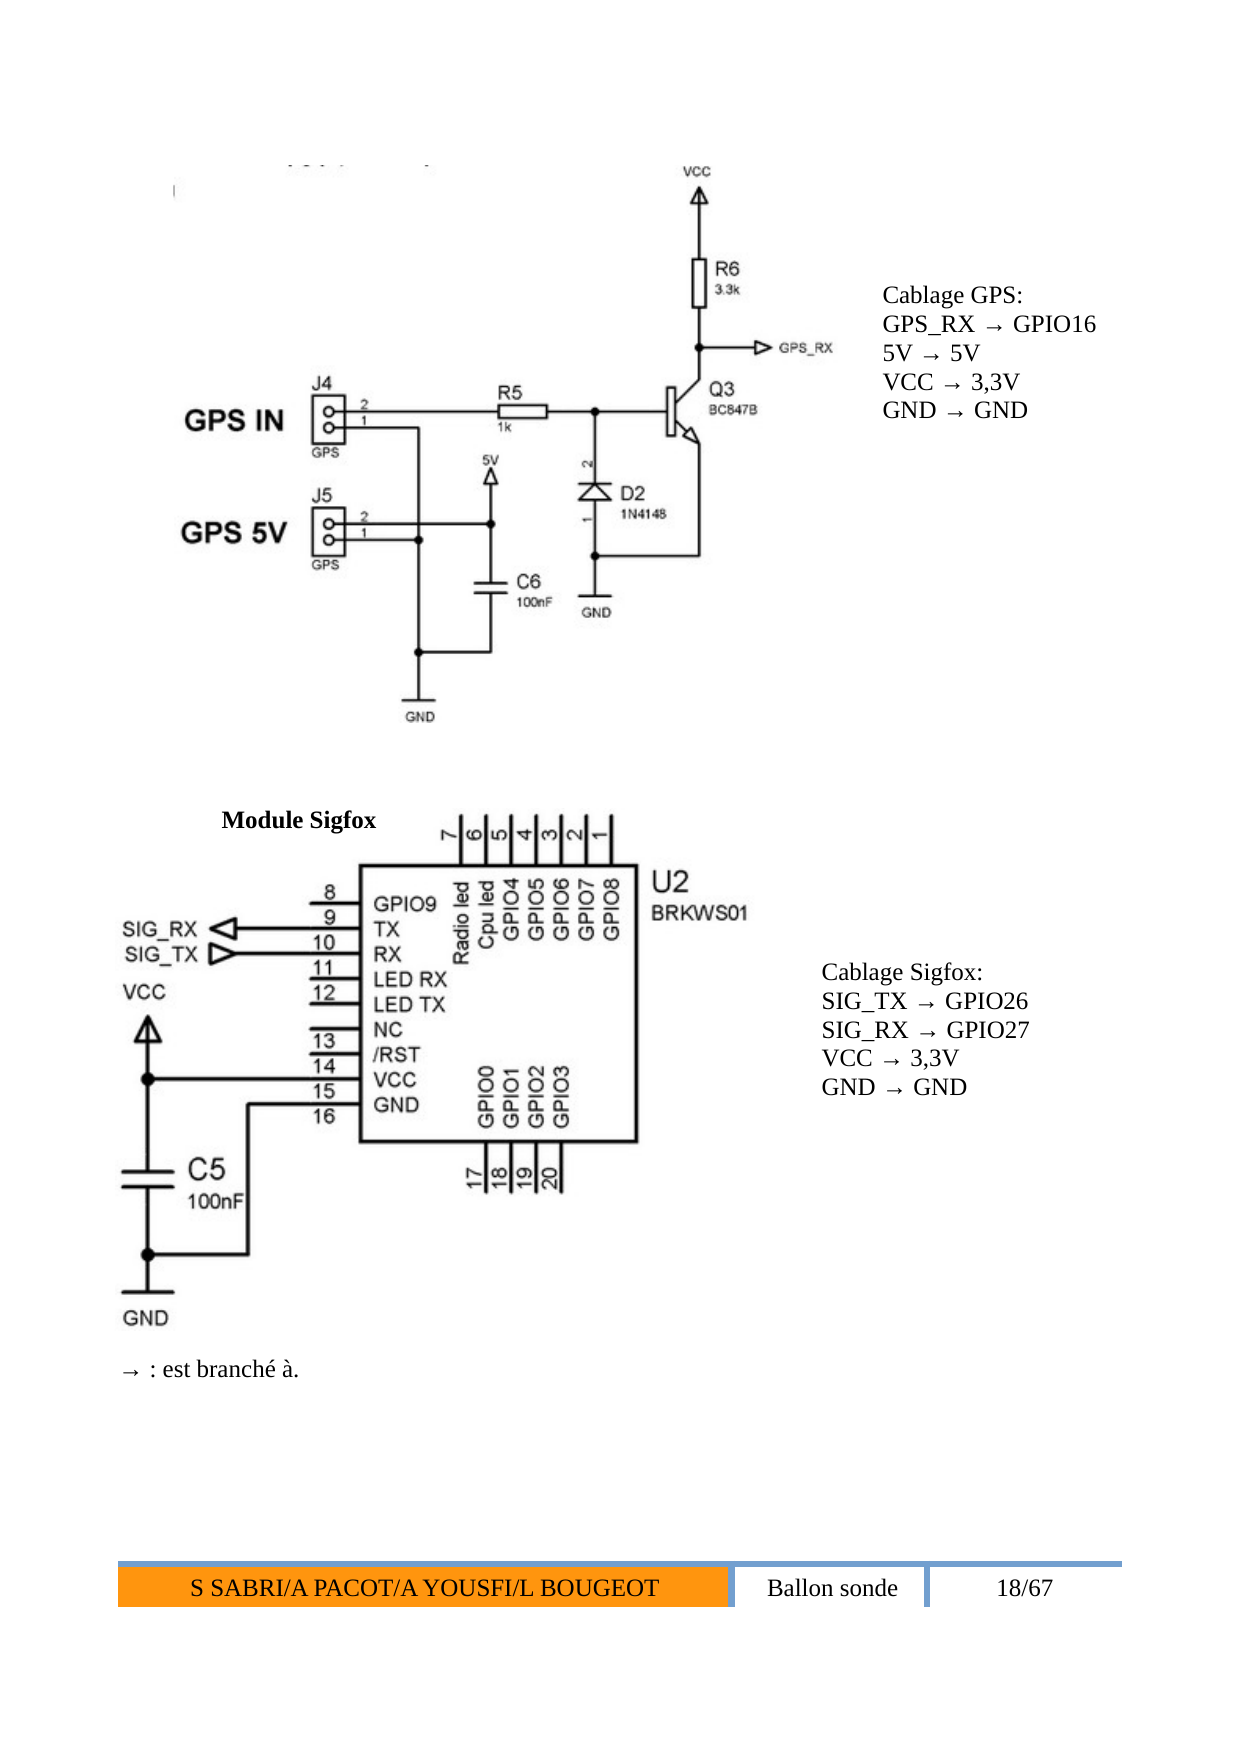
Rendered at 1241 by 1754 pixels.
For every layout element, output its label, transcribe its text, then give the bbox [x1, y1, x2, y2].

picture [114, 808, 759, 1331]
text → : est branché à. [118, 1354, 1122, 1383]
picture [173, 165, 847, 723]
